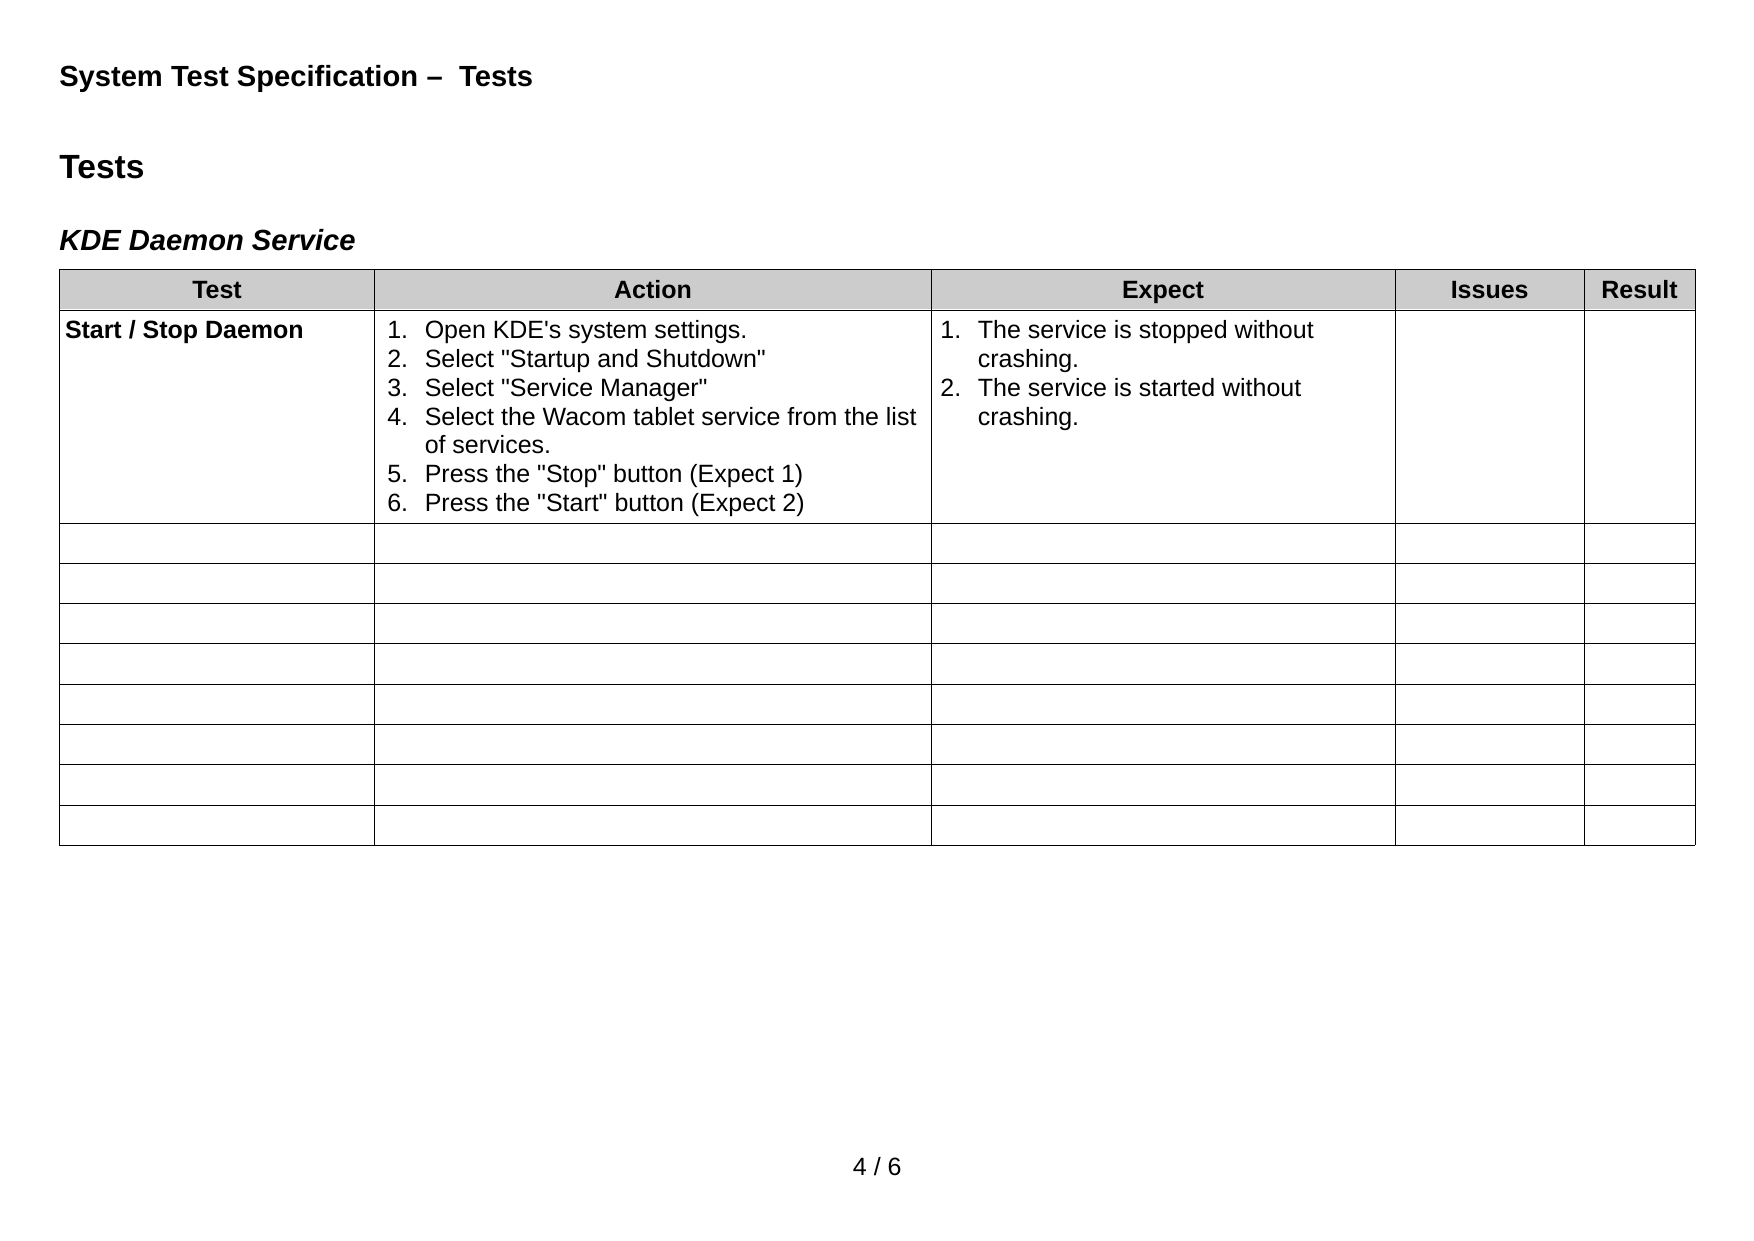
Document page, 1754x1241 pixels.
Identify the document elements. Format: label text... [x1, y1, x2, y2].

table_header Issues [1396, 270, 1584, 309]
table_header Expect [932, 270, 1395, 309]
table_cell [60, 644, 374, 684]
table_cell The service is stopped without crashing. The service is started without crashing. [932, 311, 1395, 522]
table_cell [1585, 765, 1695, 804]
table_cell Open KDE's system settings. Select "Startup and Shutdown" Select "Service Manager" Select the Wacom tablet service from the list of services. Press the "Stop" button (Expect 1) Press the "Start" button (Expect 2) [375, 311, 931, 522]
table_cell [60, 725, 374, 764]
table_cell [375, 725, 931, 764]
subtitle Tests [59, 147, 1695, 186]
table_cell [60, 604, 374, 643]
table_cell [932, 644, 1395, 684]
table_cell [375, 604, 931, 643]
table_cell [1585, 725, 1695, 764]
table_cell [60, 765, 374, 804]
table_cell [1396, 685, 1584, 724]
table_cell [1585, 564, 1695, 603]
table_header Action [375, 270, 931, 309]
table_cell [1585, 806, 1695, 845]
table_cell [932, 564, 1395, 603]
table_cell [932, 604, 1395, 643]
table_cell [1585, 644, 1695, 684]
subtitle KDE Daemon Service [59, 223, 1695, 257]
table_cell [375, 685, 931, 724]
table_cell [375, 806, 931, 845]
table_cell [932, 725, 1395, 764]
table_cell [1585, 311, 1695, 522]
table_cell [60, 524, 374, 563]
table_cell [932, 524, 1395, 563]
table_cell Start / Stop Daemon [60, 311, 374, 522]
table_cell [932, 806, 1395, 845]
table_cell [932, 765, 1395, 804]
table_cell [1396, 311, 1584, 522]
table_header Result [1585, 270, 1695, 309]
table_cell [1396, 725, 1584, 764]
table_cell [60, 685, 374, 724]
table_cell [1396, 604, 1584, 643]
table_cell [1585, 604, 1695, 643]
table_cell [1396, 765, 1584, 804]
table_cell [375, 765, 931, 804]
table_cell [375, 644, 931, 684]
table_header Test [60, 270, 374, 309]
table_cell [375, 524, 931, 563]
table_cell [1396, 524, 1584, 563]
table_cell [932, 685, 1395, 724]
table_cell [1396, 564, 1584, 603]
table_cell [1396, 644, 1584, 684]
table_cell [1396, 806, 1584, 845]
table_cell [60, 564, 374, 603]
table_cell [60, 806, 374, 845]
table_cell [375, 564, 931, 603]
table_cell [1585, 524, 1695, 563]
table_cell [1585, 685, 1695, 724]
